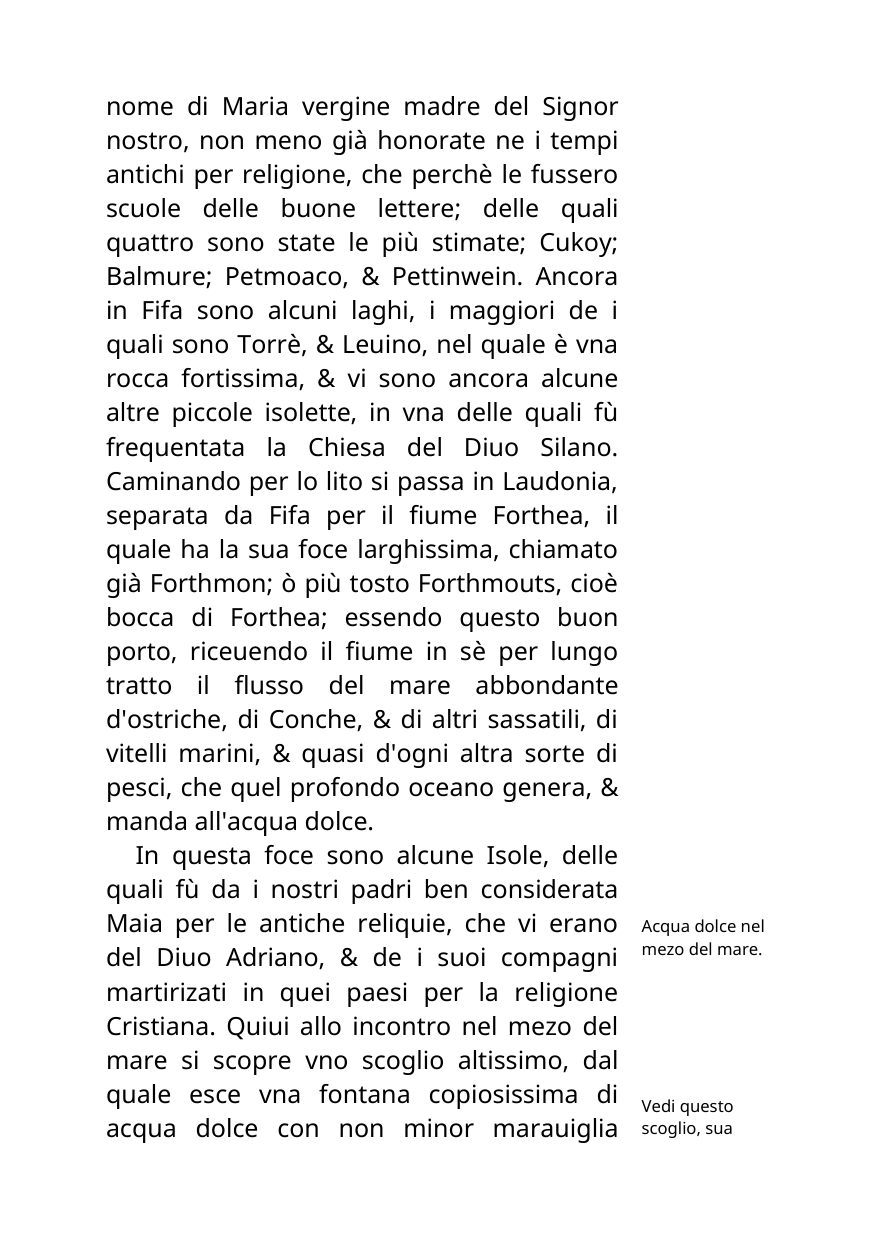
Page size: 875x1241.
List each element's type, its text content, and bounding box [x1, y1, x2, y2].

table_cell [630, 89, 779, 838]
table_cell Acqua dolce nel mezo del mare. Vedi questo scoglio, sua [630, 838, 779, 1144]
table_cell nome di Maria vergine madre del Signor nostro, non meno già honorate ne i tempi antichi per religione, che perchè le fussero scuole delle buone lettere; delle quali quattro sono state le più stimate; Cukoy; Balmure; Petmoaco, & Pettinwein. Ancora in Fifa sono alcuni laghi, i maggiori de i quali sono Torrè, & Leuino, nel quale è vna rocca fortissima, & vi sono ancora alcune altre piccole isolette, in vna delle quali fù frequentata la Chiesa del Diuo Silano. Caminando per lo lito si passa in Laudonia, separata da Fifa per il fiume Forthea, il quale ha la sua foce larghissima, chiamato già Forthmon; ò più tosto Forthmouts, cioè bocca di Forthea; essendo questo buon porto, riceuendo il fiume in sè per lungo tratto il flusso del mare abbondante d'ostriche, di Conche, & di altri sassatili, di vitelli marini, & quasi d'ogni altra sorte di pesci, che quel profondo oceano genera, & manda all'acqua dolce. [95, 89, 630, 838]
table_cell In questa foce sono alcune Isole, delle quali fù da i nostri padri ben considerata Maia per le antiche reliquie, che vi erano del Diuo Adriano, & de i suoi compagni martirizati in quei paesi per la religione Cristiana. Quiui allo incontro nel mezo del mare si scopre vno scoglio altissimo, dal quale esce vna fontana copiosissima di acqua dolce con non minor marauiglia [95, 838, 630, 1144]
